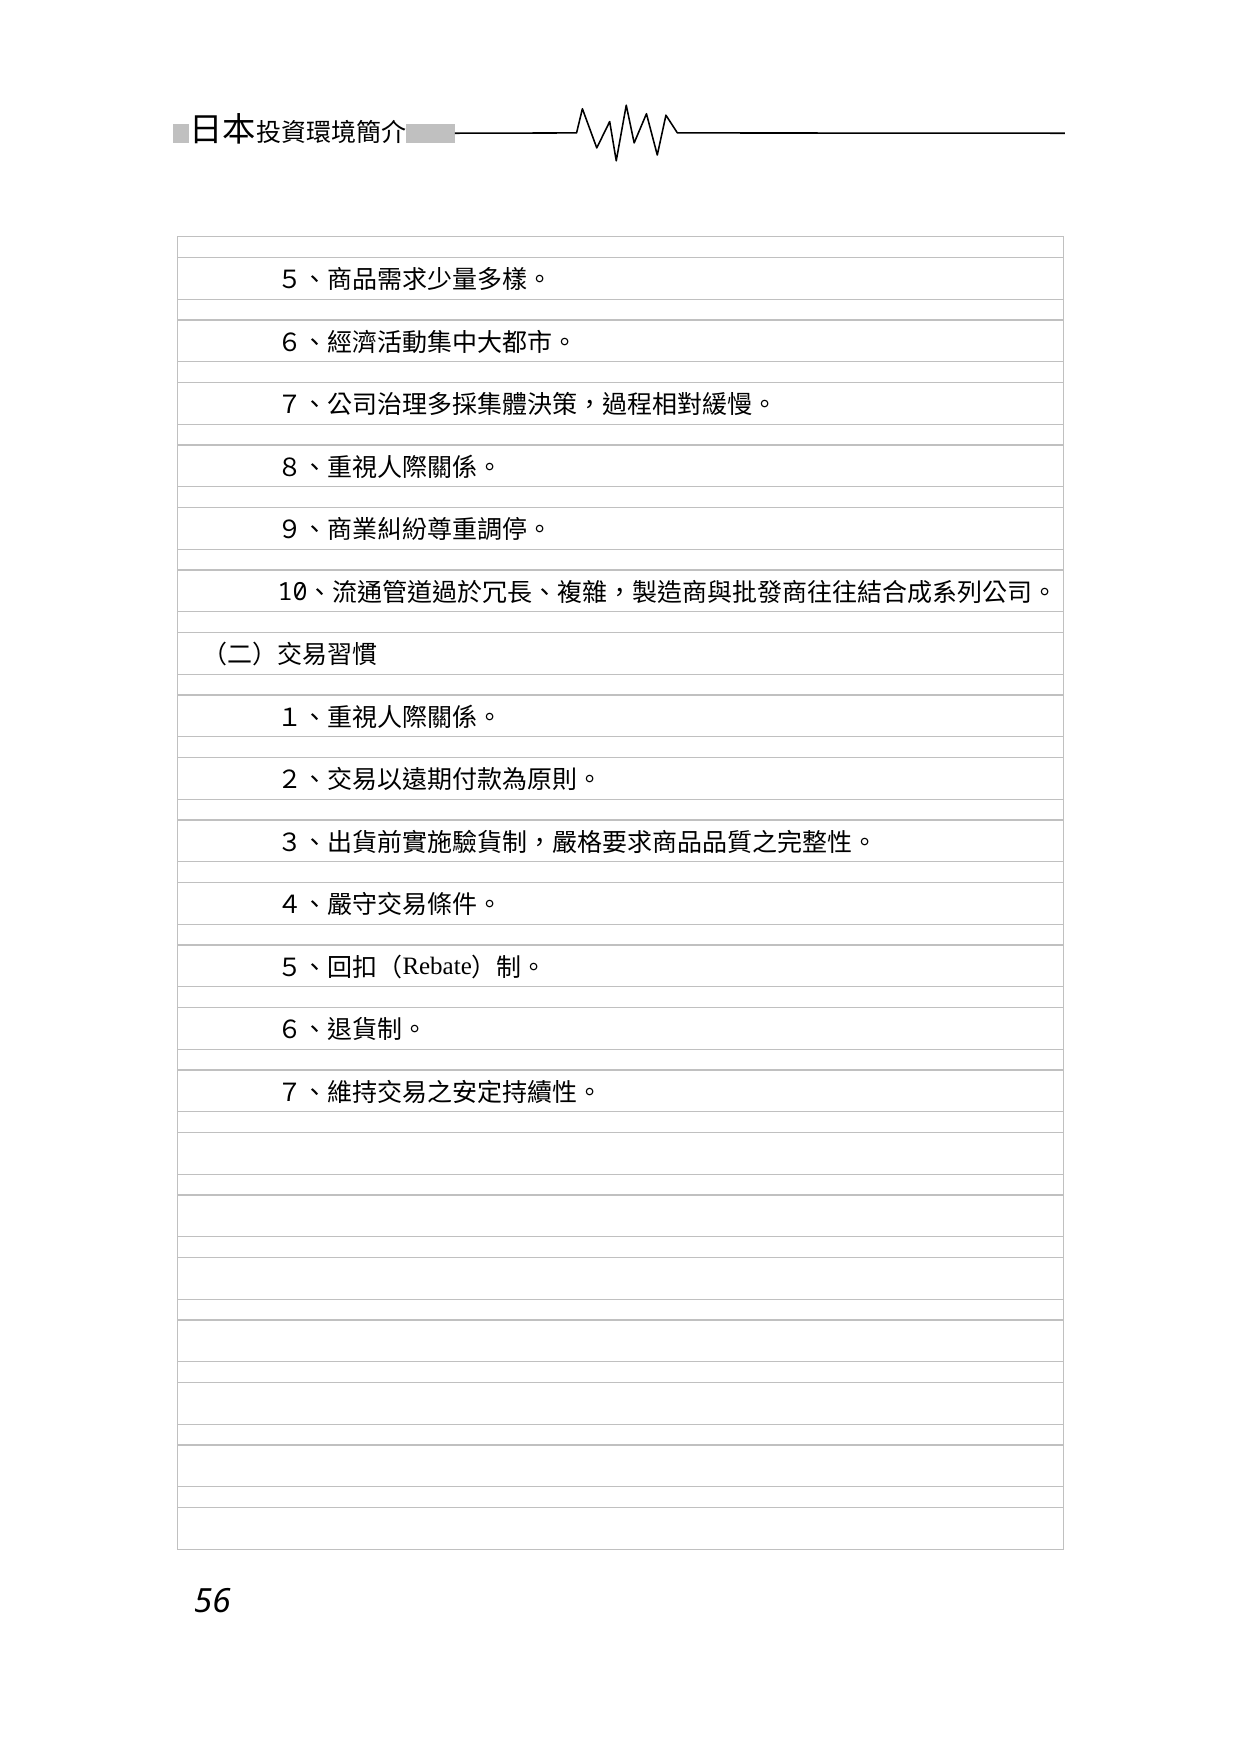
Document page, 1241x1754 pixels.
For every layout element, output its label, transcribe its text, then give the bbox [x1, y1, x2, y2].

text ５、商品需求少量多樣。 [277, 258, 1063, 299]
text ９、商業糾紛尊重調停。 [277, 508, 1063, 549]
text ２、交易以遠期付款為原則。 [277, 758, 1063, 799]
text （二）交易習慣 [202, 633, 1063, 674]
text [277, 862, 1063, 882]
text ３、出貨前實施驗貨制，嚴格要求商品品質之完整性。 [277, 821, 1063, 861]
text [277, 925, 1063, 944]
text ５、回扣（Rebate）制。 [277, 946, 1063, 986]
text [277, 300, 1063, 319]
text ７、公司治理多採集體決策，過程相對緩慢。 [277, 383, 1063, 424]
text [277, 237, 1063, 257]
text [202, 612, 1063, 632]
text ８、重視人際關係。 [277, 446, 1063, 486]
text 10、流通管道過於冗長、複雜，製造商與批發商往往結合成系列公司。 [277, 571, 1063, 611]
text [277, 675, 1063, 694]
text [277, 425, 1063, 444]
text [277, 550, 1063, 569]
text [277, 987, 1063, 1007]
text [277, 800, 1063, 819]
text [277, 737, 1063, 757]
text [277, 487, 1063, 507]
text [277, 362, 1063, 382]
text ６、退貨制。 [277, 1008, 1063, 1049]
text ４、嚴守交易條件。 [277, 883, 1063, 924]
text [277, 1050, 1063, 1069]
text ７、維持交易之安定持續性。 [277, 1071, 1063, 1111]
text １、重視人際關係。 [277, 696, 1063, 736]
text ６、經濟活動集中大都市。 [277, 321, 1063, 361]
